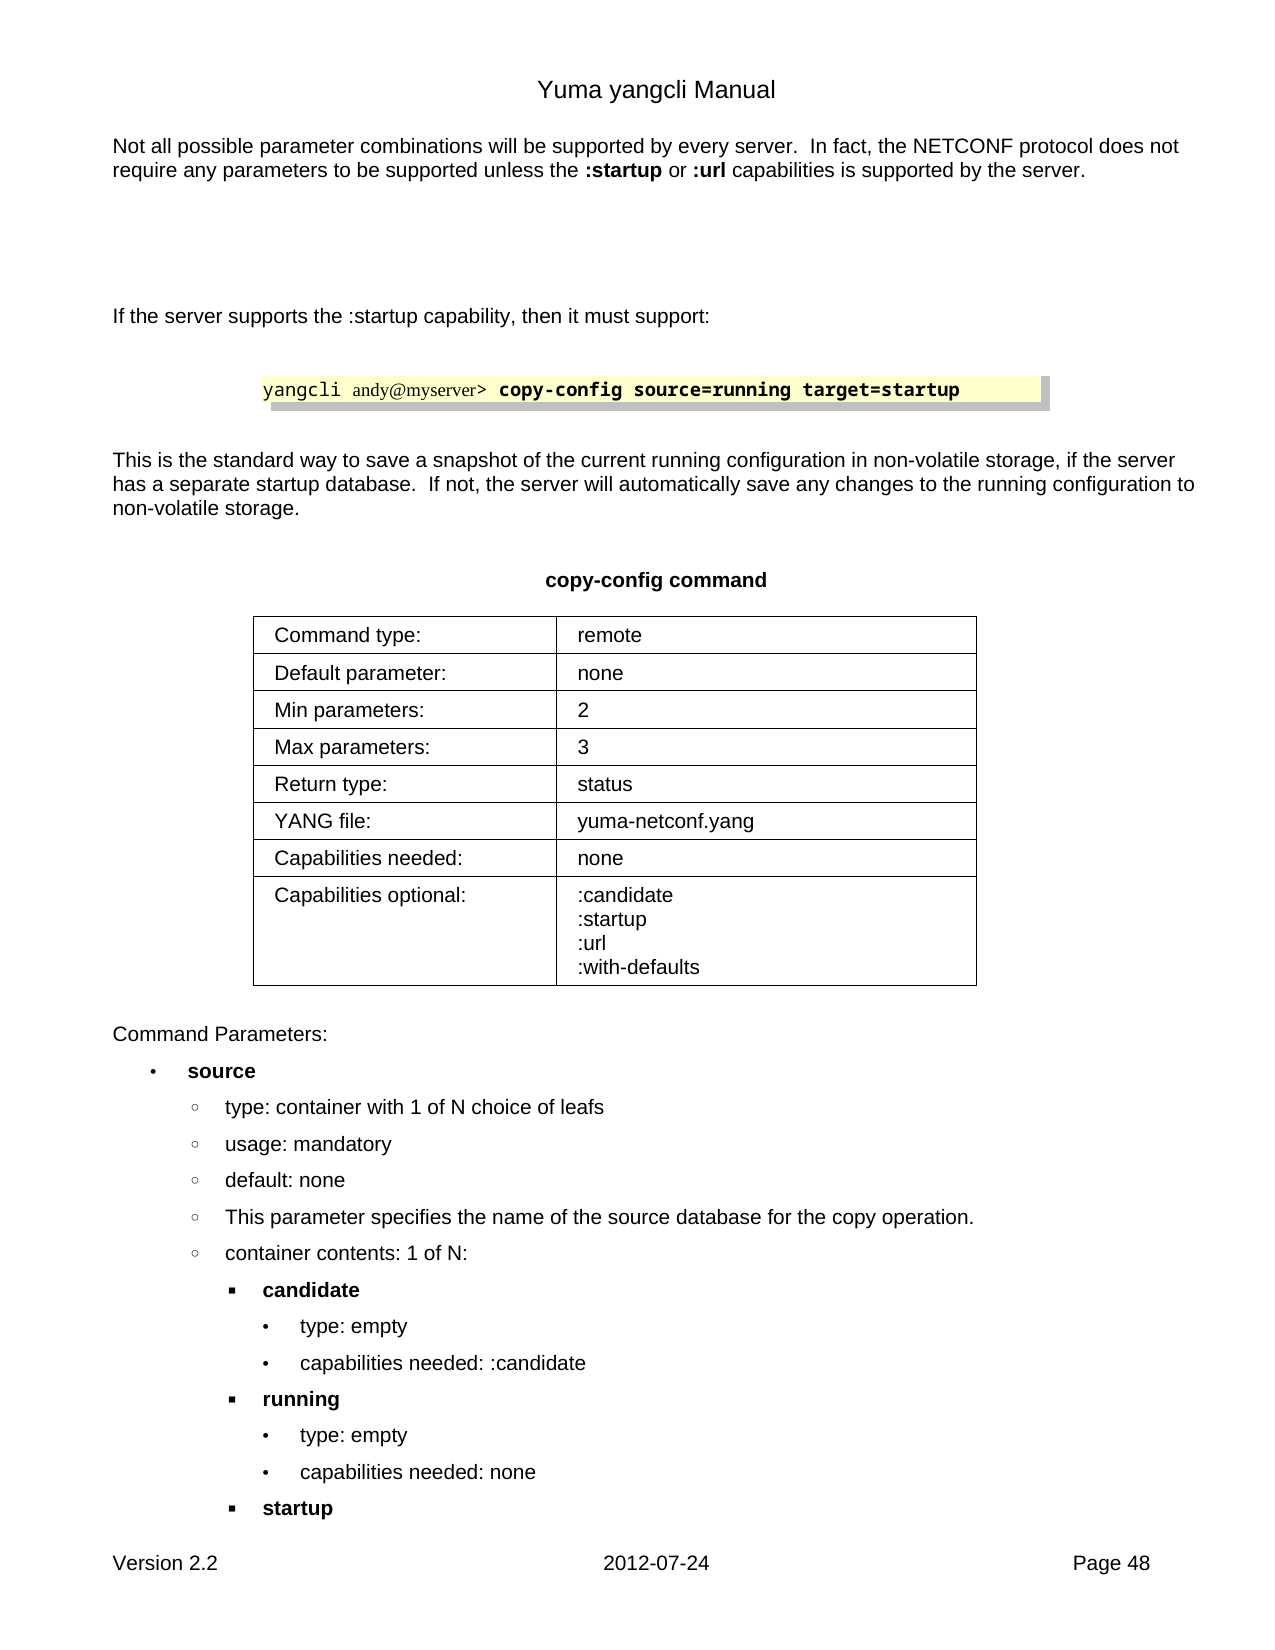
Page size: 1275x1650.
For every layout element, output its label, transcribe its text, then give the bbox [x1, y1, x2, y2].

table_cell Capabilities optional: [254, 877, 556, 985]
list type: empty [262, 1423, 1200, 1447]
list candidate [225, 1277, 1200, 1301]
table_cell Capabilities needed: [254, 840, 556, 876]
list This parameter specifies the name of the source database for the copy operation. [187, 1204, 1200, 1228]
text This is the standard way to save a snapshot of the current running configuration in non-volatile storage, if the server has a separate startup database. If not, the server will automatically save any changes to the running configuration to non-volatile storage. [112, 447, 1200, 519]
text yangcli andy@myserver> copy-config source=running target=startup [262, 376, 1041, 402]
list default: none [187, 1168, 1200, 1192]
table_cell 2 [557, 691, 976, 727]
table_cell none [557, 840, 976, 876]
table_cell none [557, 654, 976, 690]
list type: empty [262, 1314, 1200, 1338]
table_cell Min parameters: [254, 691, 556, 727]
list source [150, 1059, 1200, 1083]
text If the server supports the :startup capability, then it must support: [112, 303, 1200, 327]
list usage: mandatory [187, 1132, 1200, 1156]
list type: container with 1 of N choice of leafs [187, 1095, 1200, 1119]
table_cell Default parameter: [254, 654, 556, 690]
table_header remote [557, 617, 976, 653]
list container contents: 1 of N: [187, 1241, 1200, 1265]
table_cell Return type: [254, 766, 556, 802]
list startup [225, 1496, 1200, 1520]
text Command Parameters: [112, 1022, 1200, 1046]
text Not all possible parameter combinations will be supported by every server. In fact, the NETCONF protocol does not require any parameters to be supported unless the :startup or :url capabilities is supported by the server. [112, 134, 1200, 182]
list capabilities needed: :candidate [262, 1350, 1200, 1374]
table_cell status [557, 766, 976, 802]
table_cell 3 [557, 729, 976, 764]
table_cell yuma-netconf.yang [557, 803, 976, 839]
table_header Command type: [254, 617, 556, 653]
table_cell YANG file: [254, 803, 556, 839]
list running [225, 1387, 1200, 1411]
list capabilities needed: none [262, 1460, 1200, 1484]
table_cell :candidate :startup :url :with-defaults [557, 877, 976, 985]
table_cell Max parameters: [254, 729, 556, 764]
subtitle copy-config command [127, 568, 1185, 592]
